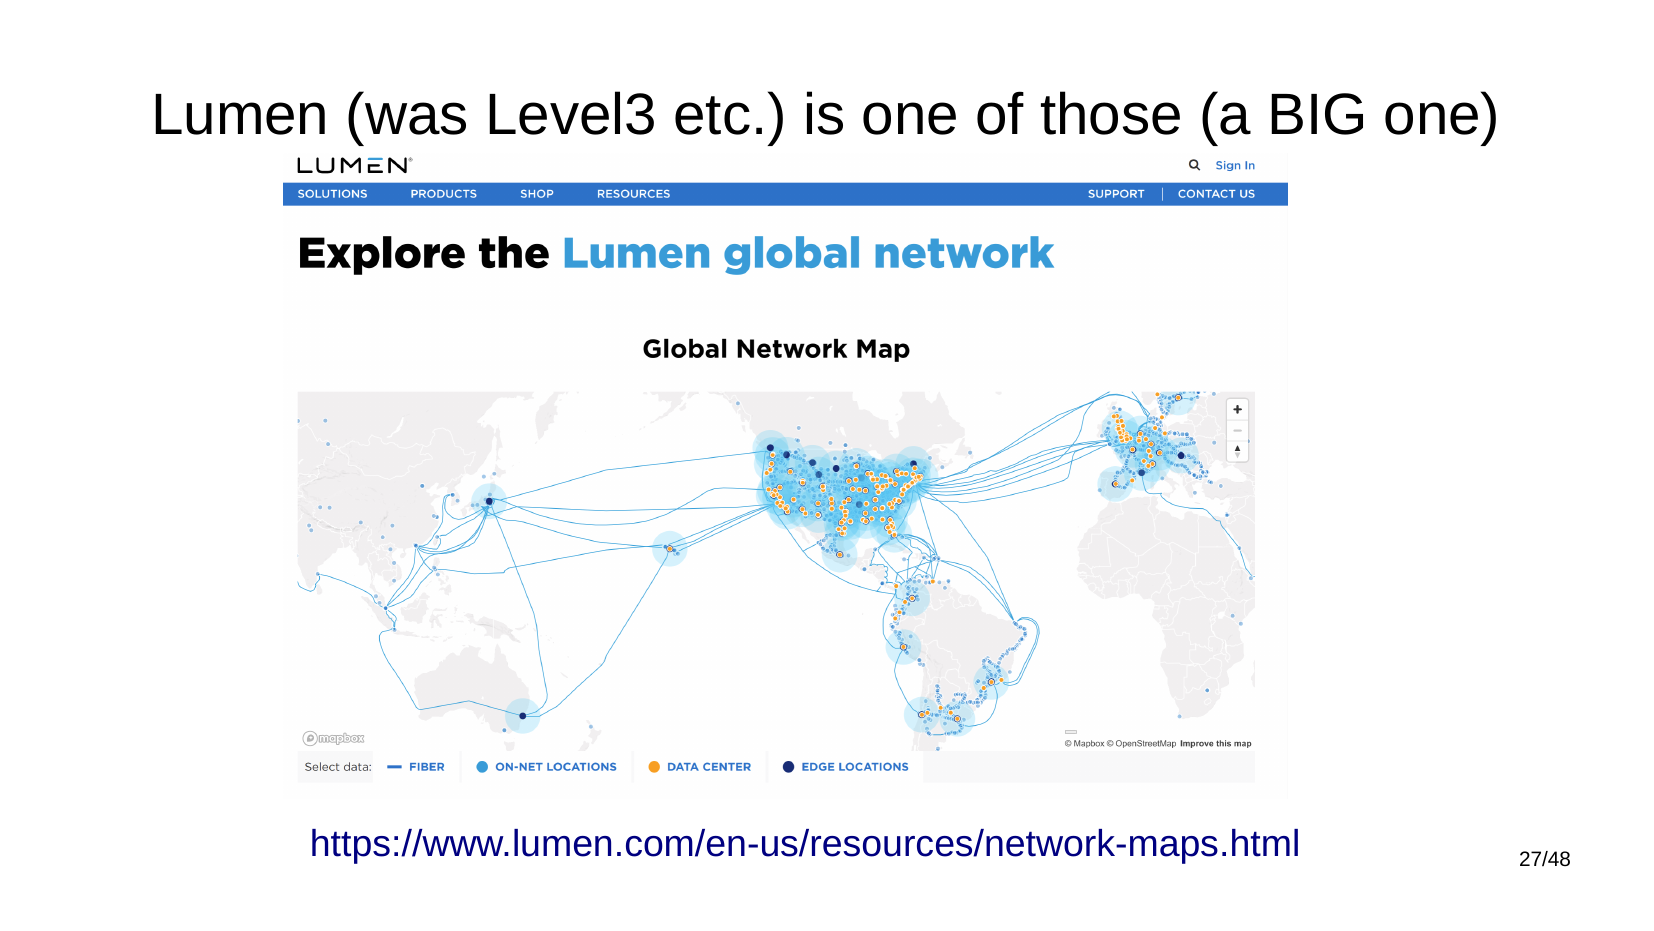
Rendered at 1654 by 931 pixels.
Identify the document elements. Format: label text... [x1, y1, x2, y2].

text_box https://www.lumen.com/en-us/resources/network-maps.html [295, 814, 1316, 872]
title Lumen (was Level3 etc.) is one of those (a BIG one) [82, 37, 1571, 193]
picture [283, 153, 1288, 800]
